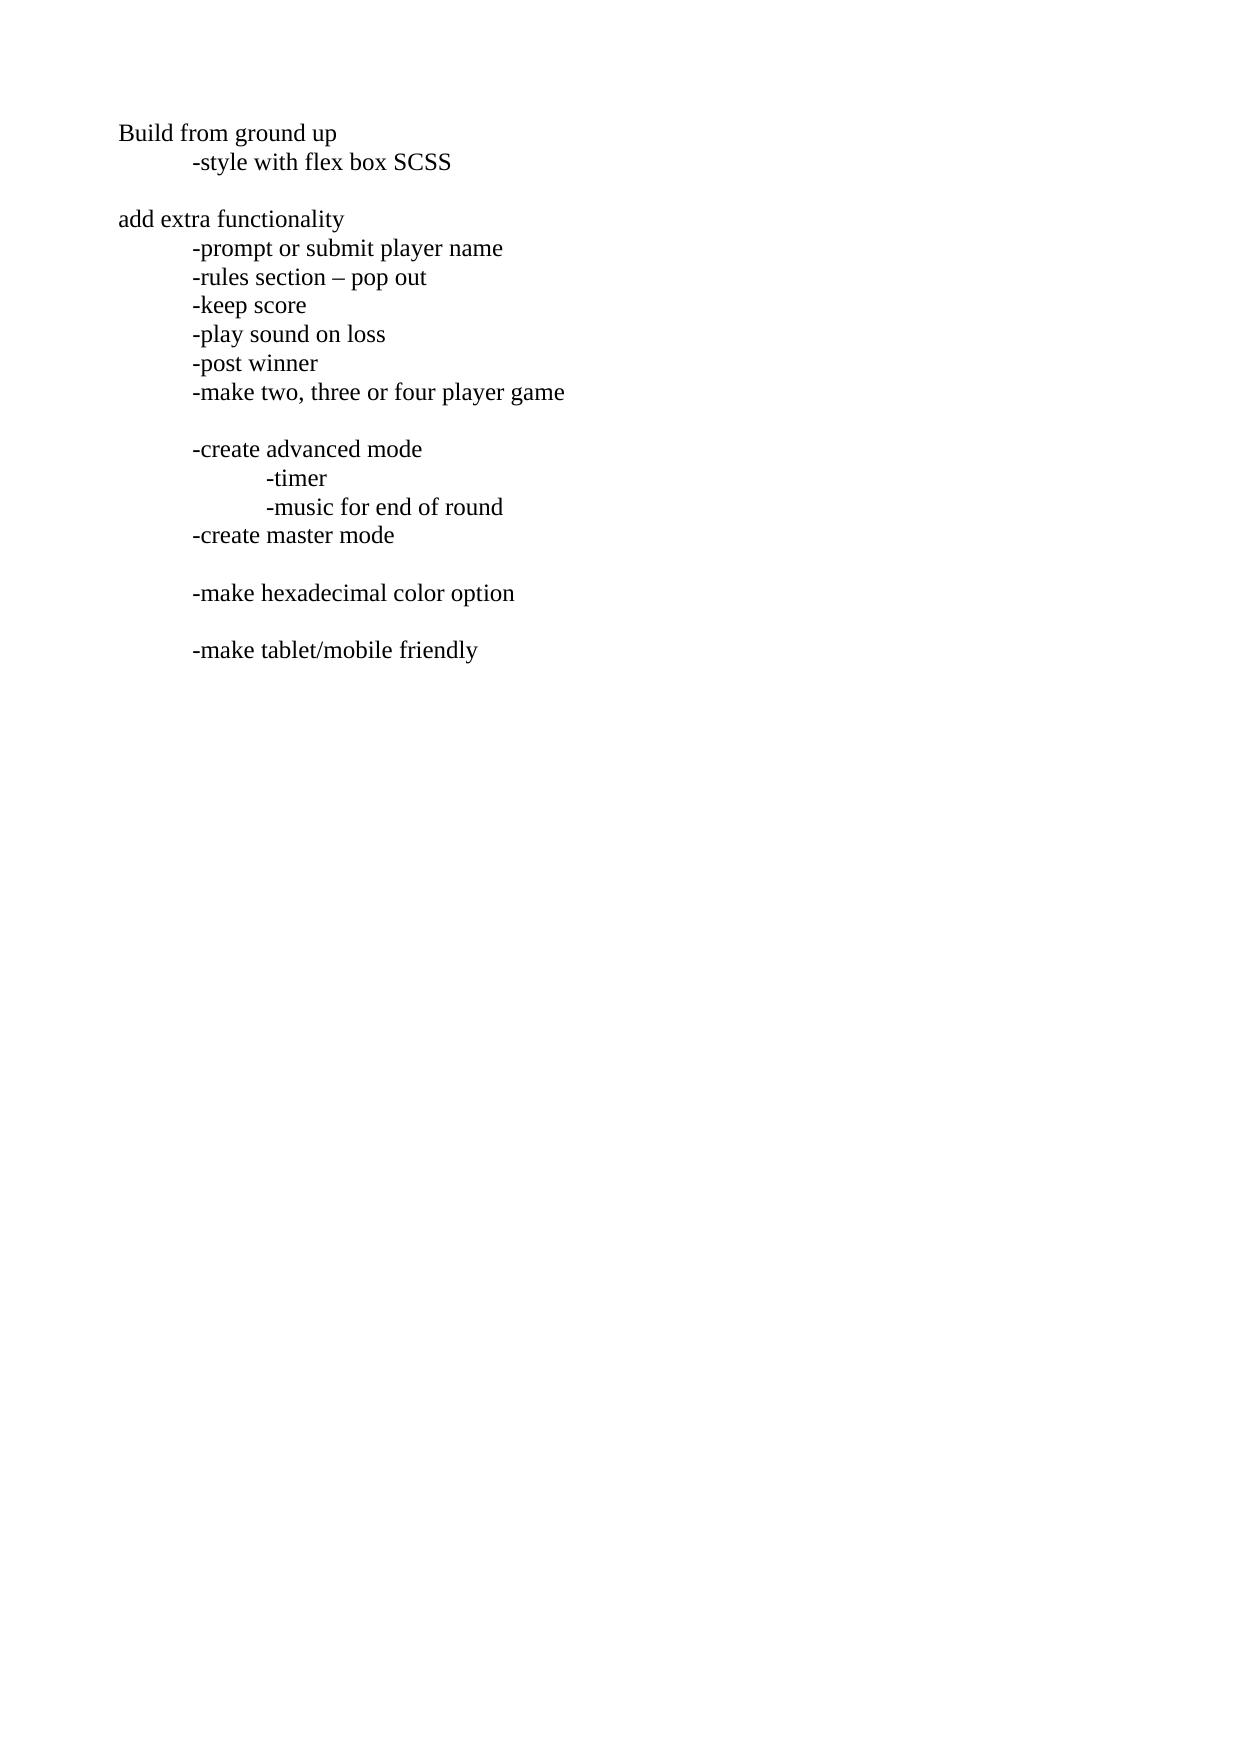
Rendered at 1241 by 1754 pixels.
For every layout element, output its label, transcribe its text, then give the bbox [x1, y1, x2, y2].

text -play sound on loss [118, 319, 1122, 348]
text -keep score [118, 291, 1122, 319]
text -make tablet/mobile friendly [118, 636, 1122, 664]
text -style with flex box SCSS [118, 147, 1122, 176]
text -music for end of round [118, 492, 1122, 521]
text -make hexadecimal color option [118, 578, 1122, 607]
text -create master mode [118, 521, 1122, 549]
text -prompt or submit player name [118, 233, 1122, 262]
text Build from ground up [118, 118, 1122, 147]
text -timer [118, 463, 1122, 492]
text -create advanced mode [118, 434, 1122, 463]
text -make two, three or four player game [118, 377, 1122, 406]
text -rules section – pop out [118, 262, 1122, 291]
text add extra functionality [118, 204, 1122, 233]
text -post winner [118, 348, 1122, 377]
